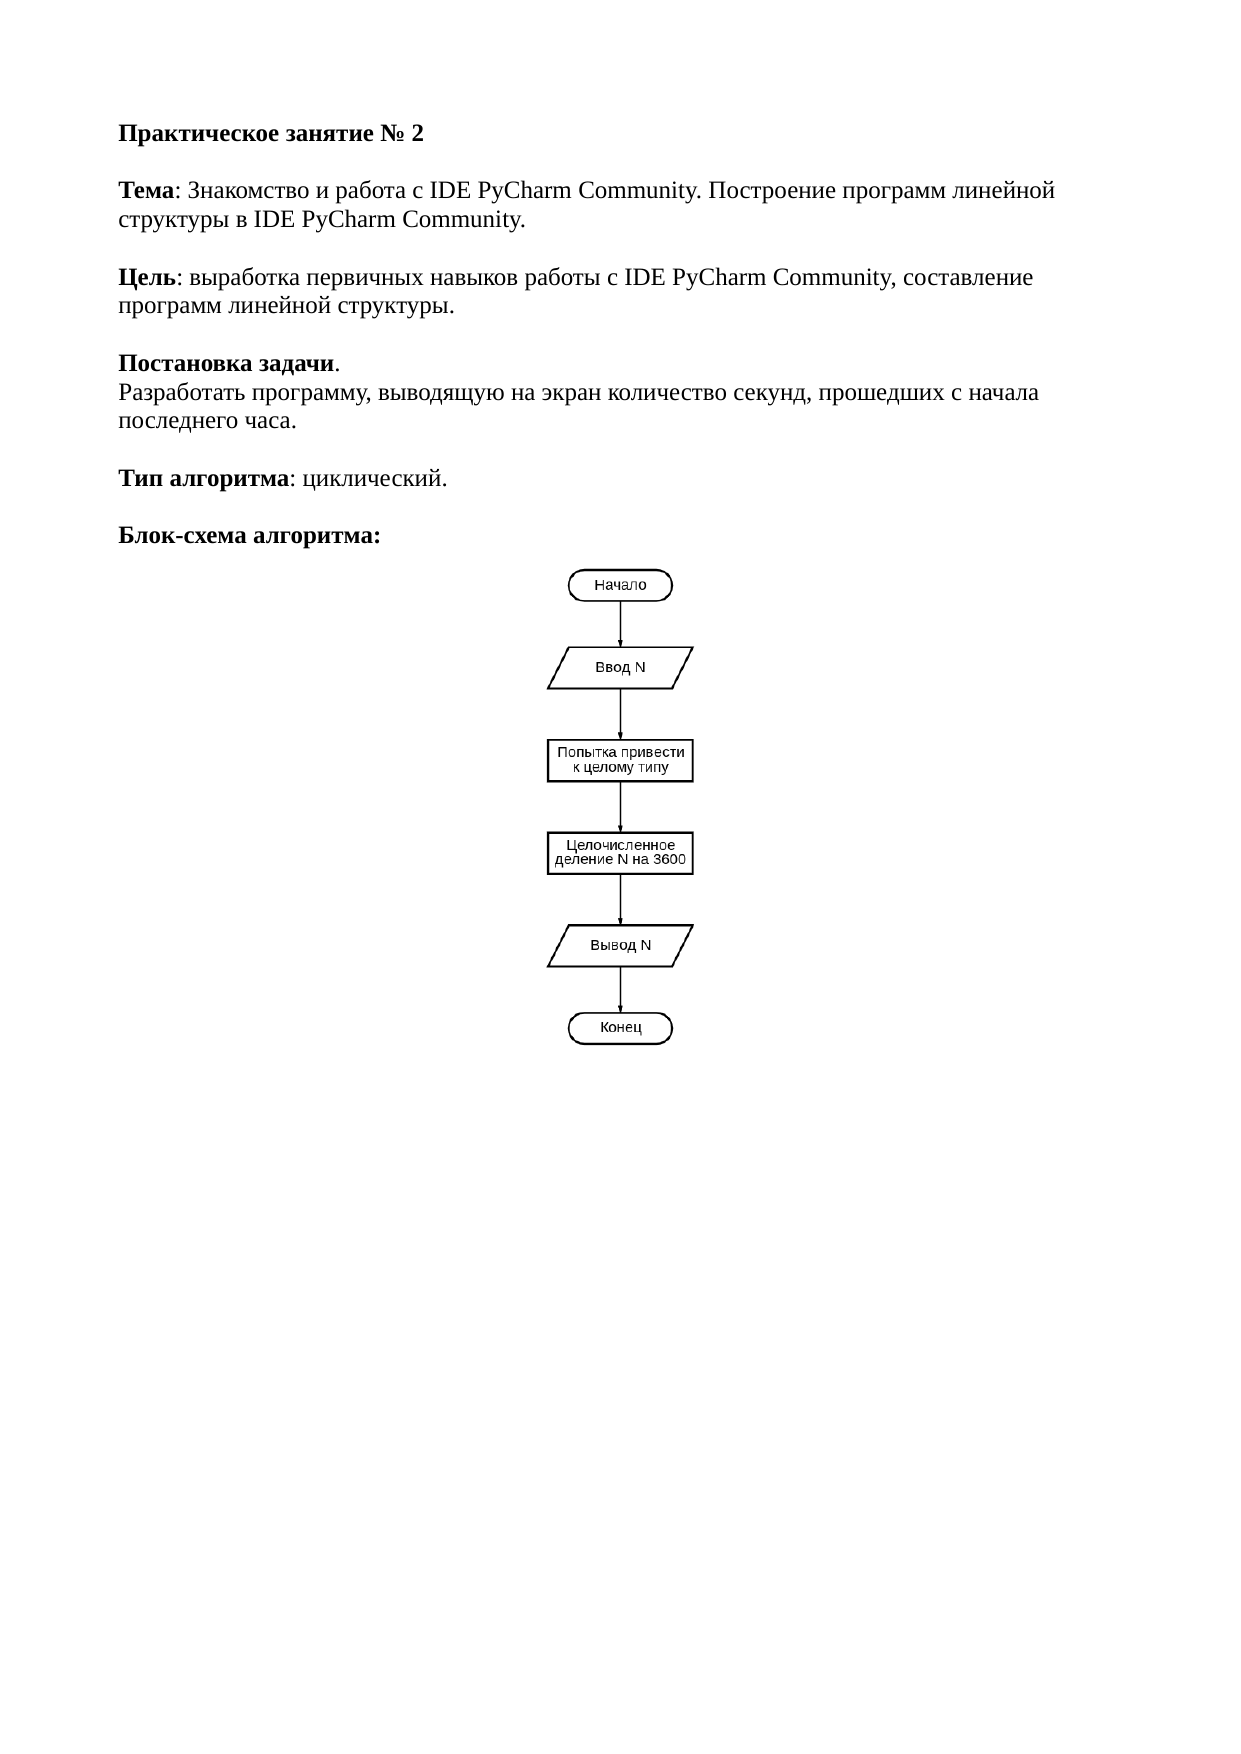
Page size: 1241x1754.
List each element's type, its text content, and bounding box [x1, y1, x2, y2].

text Тип алгоритма: циклический. [118, 463, 1122, 492]
text Цель: выработка первичных навыков работы с IDE PyCharm Community, составление программ линейной структуры. [118, 262, 1122, 319]
text Блок-схема алгоритма: [118, 521, 1122, 549]
text Разработать программу, выводящую на экран количество секунд, прошедших с начала последнего часа. [118, 377, 1122, 434]
picture [527, 549, 713, 1064]
text Тема: Знакомство и работа с IDE PyCharm Community. Построение программ линейной структуры в IDE PyCharm Community. [118, 176, 1122, 233]
text Постановка задачи. [118, 348, 1122, 377]
text Практическое занятие № 2 [118, 118, 1122, 147]
